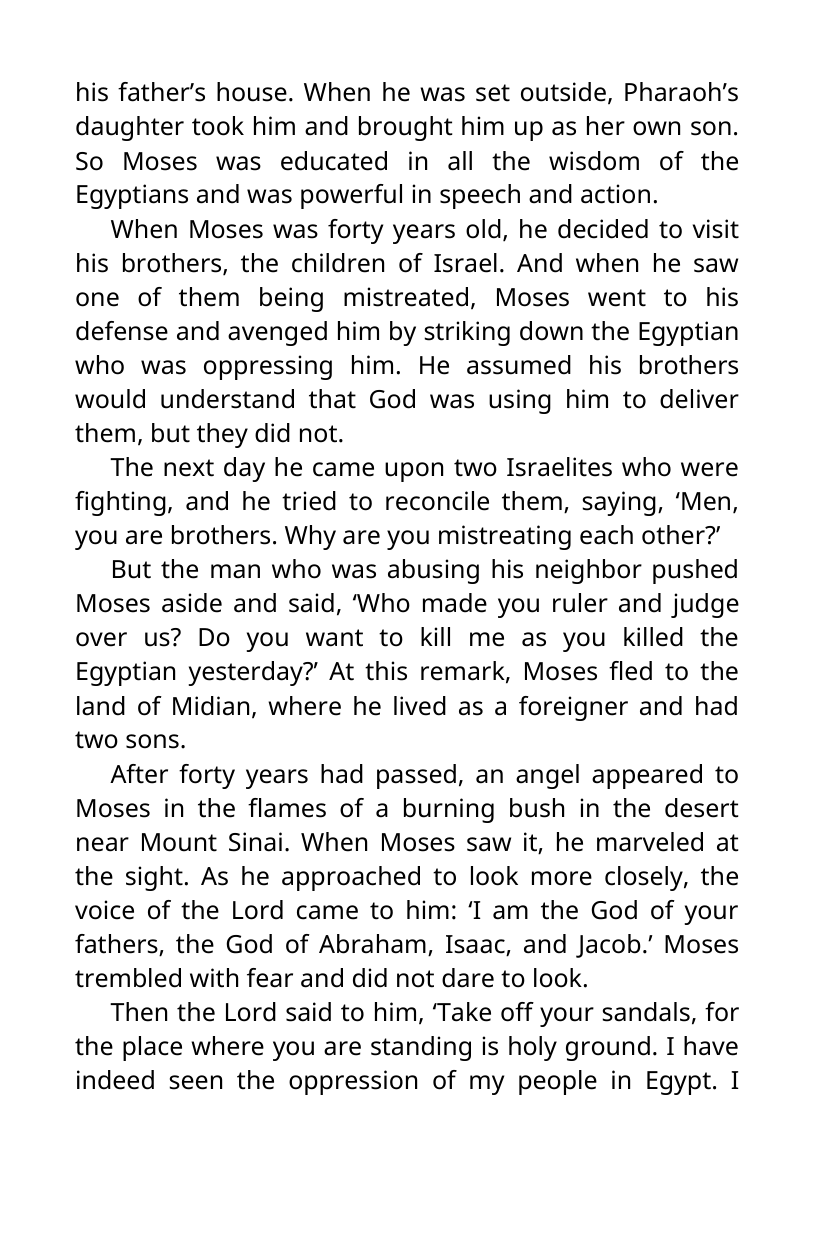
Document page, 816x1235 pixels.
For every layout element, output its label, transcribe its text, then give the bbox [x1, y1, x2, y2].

text When Moses was forty years old, he decided to visit his brothers, the children of Israel. And when he saw one of them being mistreated, Moses went to his defense and avenged him by striking down the Egyptian who was oppressing him. He assumed his brothers would understand that God was using him to deliver them, but they did not. [75, 211, 740, 450]
text his father’s house. When he was set outside, Pharaoh’s daughter took him and brought him up as her own son. So Moses was educated in all the wisdom of the Egyptians and was powerful in speech and action. [75, 75, 740, 211]
text But the man who was abusing his neighbor pushed Moses aside and said, ‘Who made you ruler and judge over us? Do you want to kill me as you killed the Egyptian yesterday?’ At this remark, Moses fled to the land of Midian, where he lived as a foreigner and had two sons. [75, 552, 740, 756]
text Then the Lord said to him, ‘Take off your sandals, for the place where you are standing is holy ground. I have indeed seen the oppression of my people in Egypt. I [75, 995, 740, 1097]
text The next day he came upon two Israelites who were fighting, and he tried to reconcile them, saying, ‘Men, you are brothers. Why are you mistreating each other?’ [75, 450, 740, 552]
text After forty years had passed, an angel appeared to Moses in the flames of a burning bush in the desert near Mount Sinai. When Moses saw it, he marveled at the sight. As he approached to look more closely, the voice of the Lord came to him: ‘I am the God of your fathers, the God of Abraham, Isaac, and Jacob.’ Moses trembled with fear and did not dare to look. [75, 756, 740, 995]
